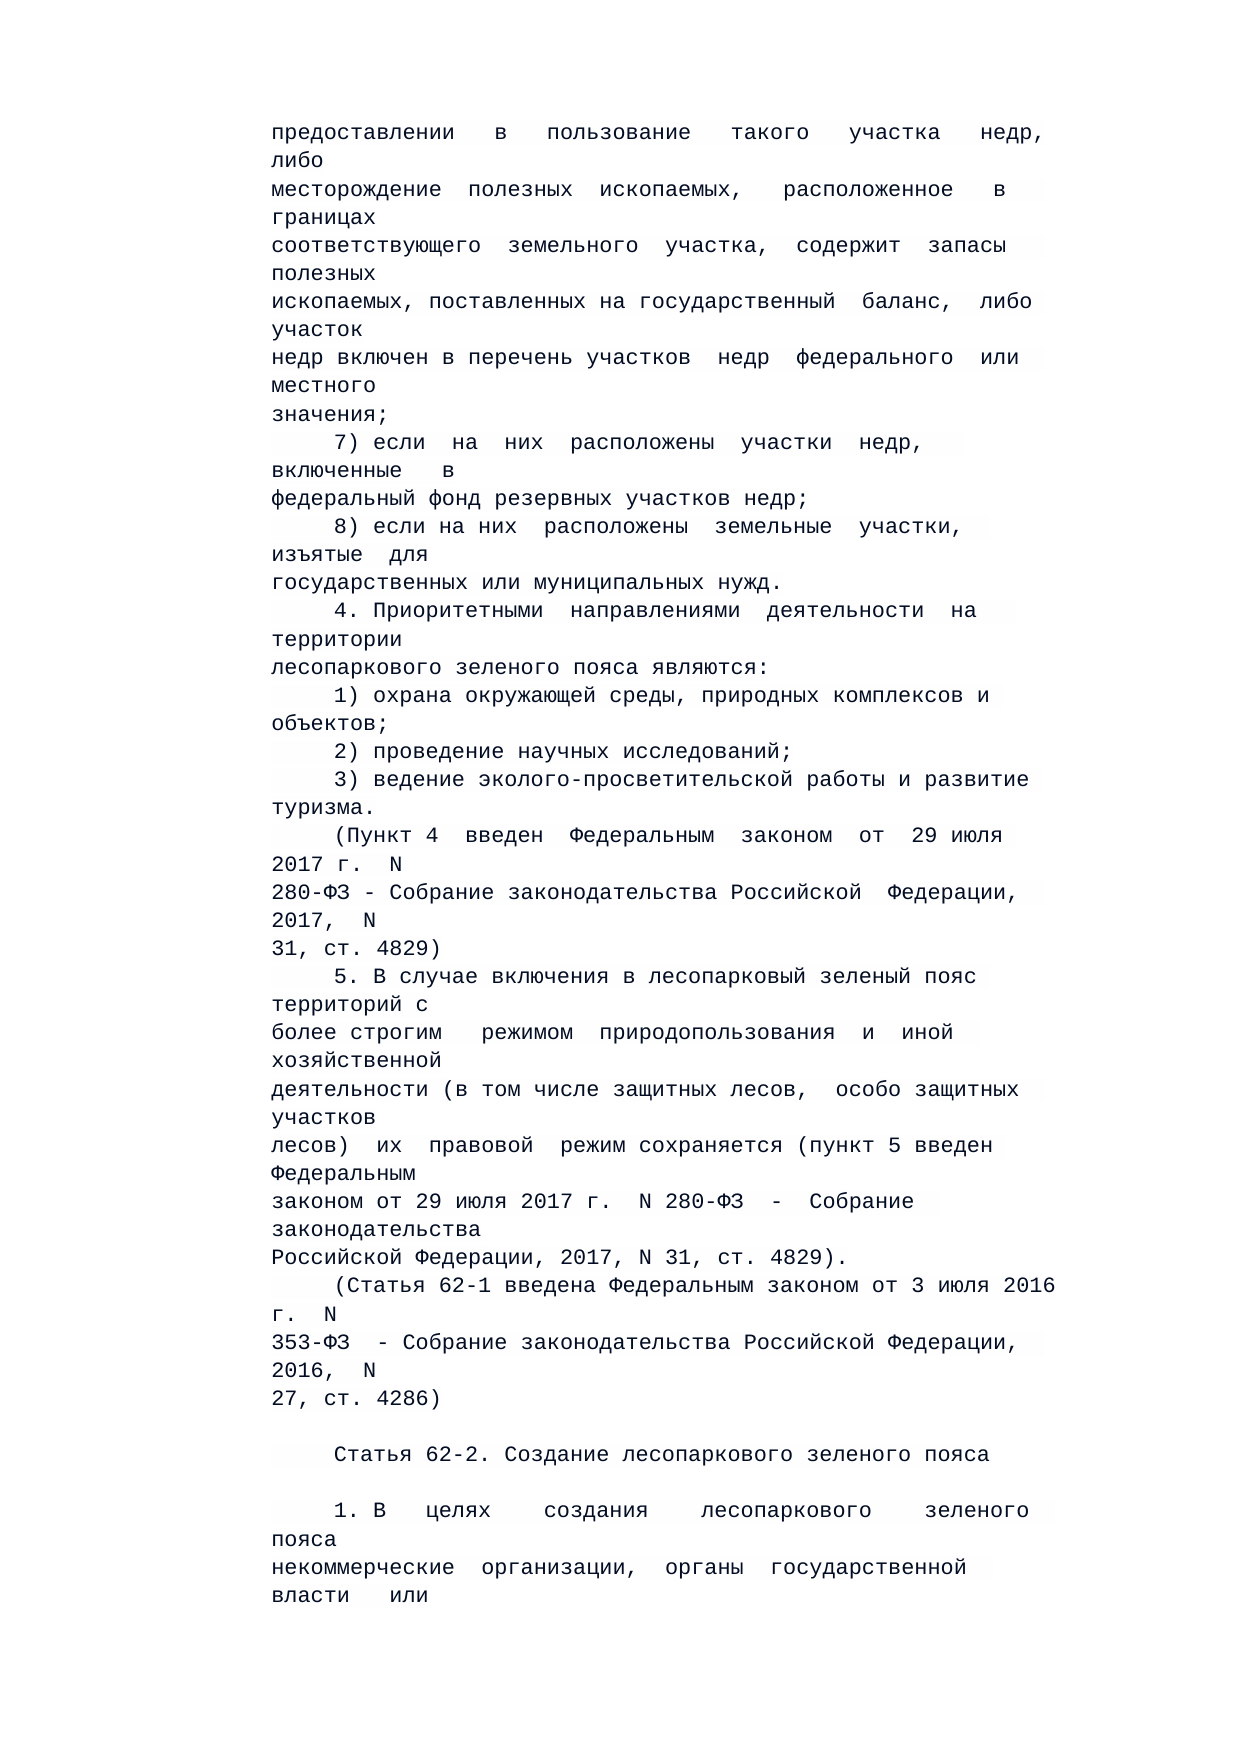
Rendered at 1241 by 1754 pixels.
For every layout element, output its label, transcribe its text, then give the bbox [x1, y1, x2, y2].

text 280-ФЗ - Собрание законодательства Российской Федерации, 2017, N [271, 877, 1058, 934]
text 7) если на них расположены участки недр, включенные в [271, 427, 1058, 484]
text 5. В случае включения в лесопарковый зеленый пояс территорий с [271, 962, 1058, 1018]
text ископаемых, поставленных на государственный баланс, либо участок [271, 287, 1058, 343]
text лесопаркового зеленого пояса являются: [271, 652, 1058, 681]
text законом от 29 июля 2017 г. N 280-ФЗ - Собрание законодательства [271, 1187, 1058, 1243]
text 1. В целях создания лесопаркового зеленого пояса [271, 1496, 1058, 1552]
text 1) охрана окружающей среды, природных комплексов и объектов; [271, 681, 1058, 737]
text значения; [271, 399, 1058, 427]
text лесов) их правовой режим сохраняется (пункт 5 введен Федеральным [271, 1131, 1058, 1187]
text 27, ст. 4286) [271, 1384, 1058, 1412]
text недр включен в перечень участков недр федерального или местного [271, 343, 1058, 399]
text 31, ст. 4829) [271, 934, 1058, 962]
text государственных или муниципальных нужд. [271, 568, 1058, 596]
text Статья 62-2. Создание лесопаркового зеленого пояса [271, 1440, 1058, 1468]
text более строгим режимом природопользования и иной хозяйственной [271, 1018, 1058, 1074]
text Российской Федерации, 2017, N 31, ст. 4829). [271, 1243, 1058, 1271]
text предоставлении в пользование такого участка недр, либо [271, 118, 1058, 174]
text (Статья 62-1 введена Федеральным законом от 3 июля 2016 г. N [271, 1271, 1058, 1327]
text 4. Приоритетными направлениями деятельности на территории [271, 596, 1058, 652]
text деятельности (в том числе защитных лесов, особо защитных участков [271, 1074, 1058, 1131]
text 2) проведение научных исследований; [271, 737, 1058, 765]
text некоммерческие организации, органы государственной власти или [271, 1552, 1058, 1609]
text 3) ведение эколого-просветительской работы и развитие туризма. [271, 765, 1058, 821]
text 8) если на них расположены земельные участки, изъятые для [271, 512, 1058, 568]
text (Пункт 4 введен Федеральным законом от 29 июля 2017 г. N [271, 821, 1058, 877]
text соответствующего земельного участка, содержит запасы полезных [271, 231, 1058, 287]
text федеральный фонд резервных участков недр; [271, 484, 1058, 512]
text месторождение полезных ископаемых, расположенное в границах [271, 174, 1058, 231]
text 353-ФЗ - Собрание законодательства Российской Федерации, 2016, N [271, 1327, 1058, 1384]
